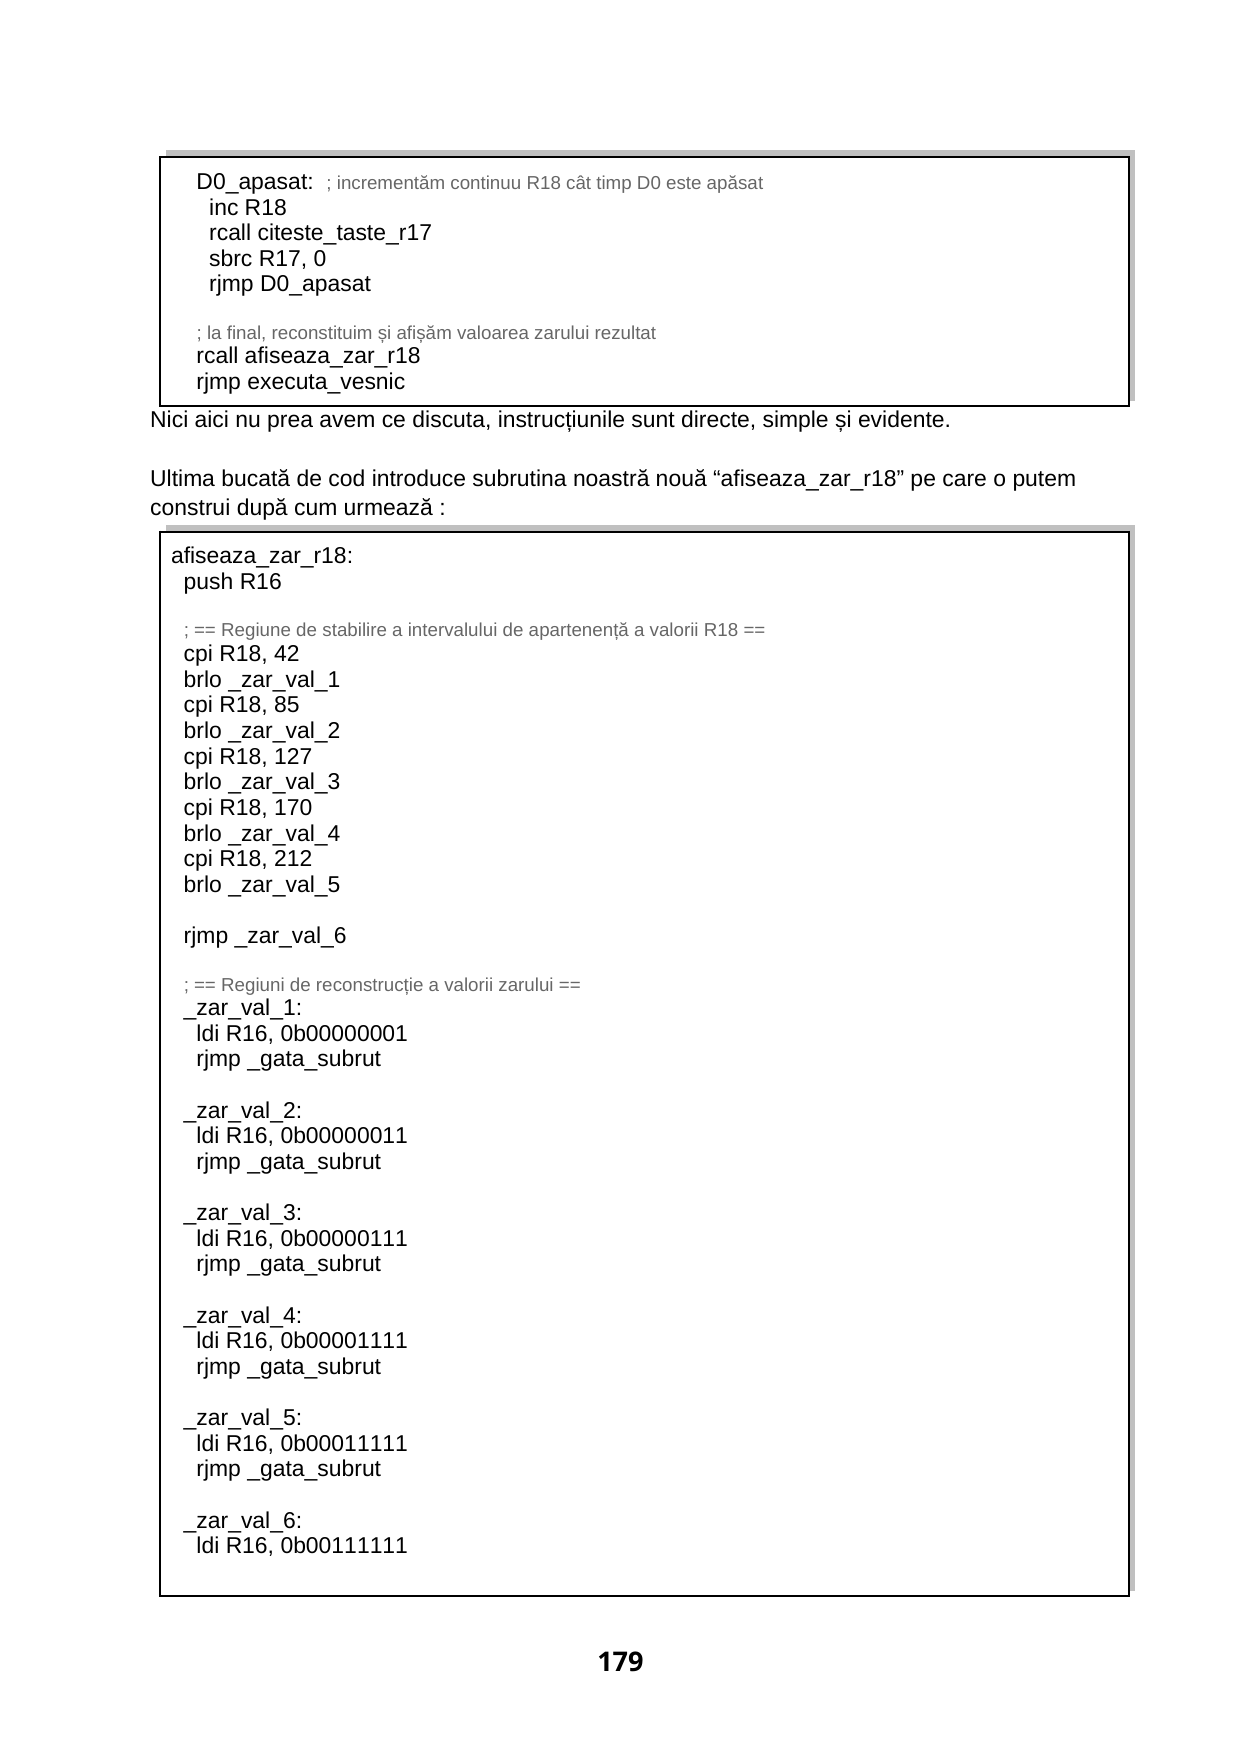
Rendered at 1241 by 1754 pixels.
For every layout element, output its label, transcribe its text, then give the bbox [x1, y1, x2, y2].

text Nici aici nu prea avem ce discuta, instrucțiunile sunt directe, simple și evidente. [150, 407, 1091, 433]
table_header afiseaza_zar_r18: push R16 ; == Regiune de stabilire a intervalului de apartenență a valorii R18 == cpi R18, 42 brlo _zar_val_1 cpi R18, 85 brlo _zar_val_2 cpi R18, 127 brlo _zar_val_3 cpi R18, 170 brlo _zar_val_4 cpi R18, 212 brlo _zar_val_5 rjmp _zar_val_6 ; == Regiuni de reconstrucție a valorii zarului == _zar_val_1: ldi R16, 0b00000001 rjmp _gata_subrut _zar_val_2: ldi R16, 0b00000011 rjmp _gata_subrut _zar_val_3: ldi R16, 0b00000111 rjmp _gata_subrut _zar_val_4: ldi R16, 0b00001111 rjmp _gata_subrut _zar_val_5: ldi R16, 0b00011111 rjmp _gata_subrut _zar_val_6: ldi R16, 0b00111111 [161, 533, 1128, 1595]
text Ultima bucată de cod introduce subrutina noastră nouă “afiseaza_zar_r18” pe care o putem construi după cum urmează : [150, 466, 1091, 521]
table_header D0_apasat: ; incrementăm continuu R18 cât timp D0 este apăsat inc R18 rcall citeste_taste_r17 sbrc R17, 0 rjmp D0_apasat ; la final, reconstituim și afișăm valoarea zarului rezultat rcall afiseaza_zar_r18 rjmp executa_vesnic [161, 158, 1128, 405]
